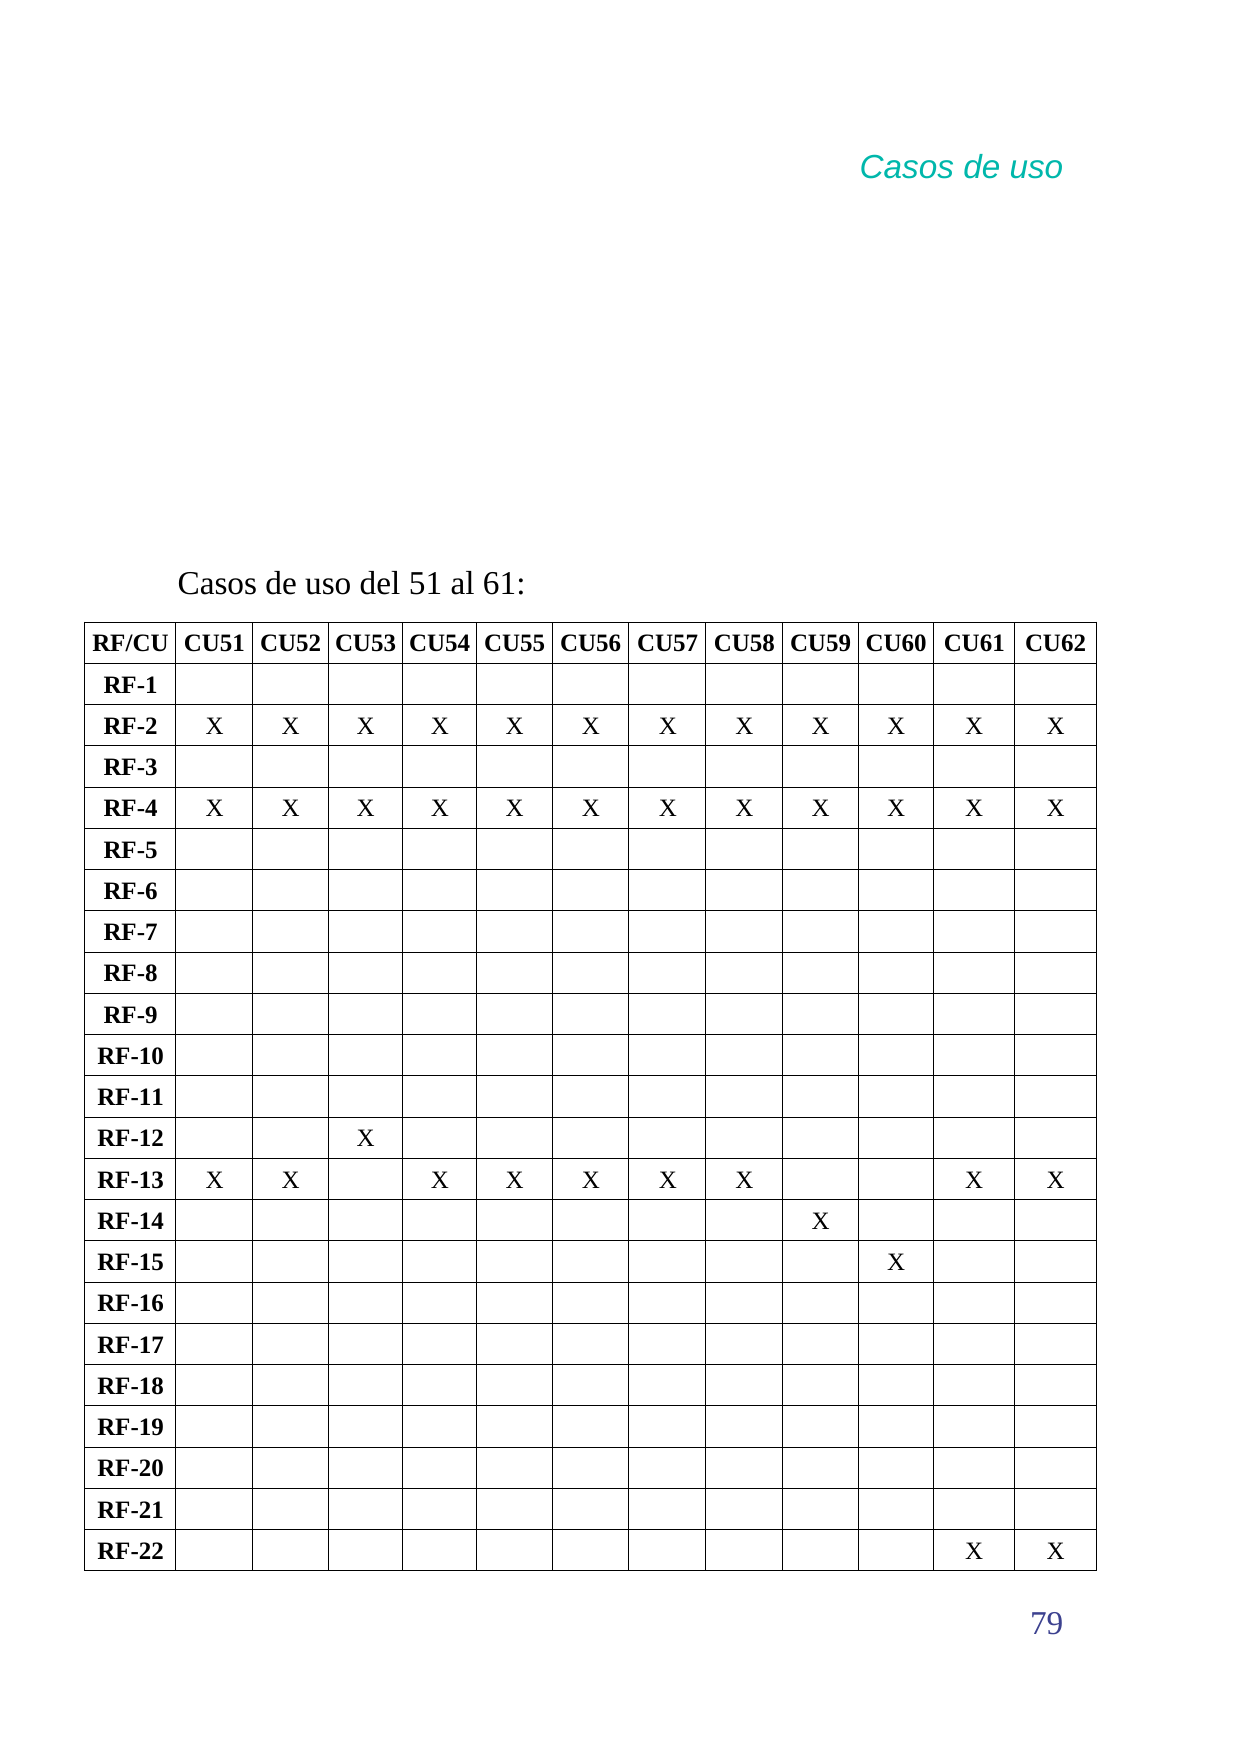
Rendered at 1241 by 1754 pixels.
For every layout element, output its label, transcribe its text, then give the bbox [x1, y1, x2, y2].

table_cell [329, 994, 402, 1034]
table_cell [706, 1118, 782, 1158]
table_cell X [477, 788, 552, 828]
table_cell [253, 1241, 328, 1282]
table_cell [706, 1489, 782, 1529]
table_cell [934, 1448, 1014, 1488]
table_cell [934, 1241, 1014, 1282]
table_cell [706, 746, 782, 787]
table_cell [934, 1076, 1014, 1117]
table_cell [329, 870, 402, 910]
table_cell [176, 1448, 252, 1488]
table_cell [934, 746, 1014, 787]
table_cell [176, 1076, 252, 1117]
table_cell [477, 1365, 552, 1405]
table_cell [253, 1035, 328, 1075]
table_cell [783, 911, 858, 952]
table_cell X [934, 1159, 1014, 1199]
table_header CU60 [859, 623, 933, 663]
table_cell X [783, 1200, 858, 1240]
table_cell [1015, 1241, 1096, 1282]
table_cell [403, 1406, 476, 1447]
table_cell [783, 870, 858, 910]
table_cell [1015, 829, 1096, 869]
table_cell [783, 1365, 858, 1405]
table_cell [176, 1035, 252, 1075]
table_cell RF-12 [85, 1118, 175, 1158]
table_cell [176, 664, 252, 704]
table_cell [1015, 911, 1096, 952]
table_cell [934, 1406, 1014, 1447]
table_cell [403, 1324, 476, 1364]
table_cell [706, 1283, 782, 1323]
table_cell [1015, 1406, 1096, 1447]
table_cell [629, 746, 705, 787]
table_cell [253, 1530, 328, 1570]
table_cell [783, 1035, 858, 1075]
table_cell X [403, 788, 476, 828]
table_cell [477, 994, 552, 1034]
table_cell [629, 1365, 705, 1405]
table_cell [403, 1530, 476, 1570]
table_cell RF-19 [85, 1406, 175, 1447]
table_header CU55 [477, 623, 552, 663]
table_cell [859, 1406, 933, 1447]
table_cell [706, 994, 782, 1034]
table_cell [477, 1200, 552, 1240]
table_cell [629, 1241, 705, 1282]
table_cell [1015, 1118, 1096, 1158]
table_cell [253, 1118, 328, 1158]
table_cell [176, 1489, 252, 1529]
table_cell [934, 1489, 1014, 1529]
table_cell [629, 664, 705, 704]
table_cell [253, 994, 328, 1034]
table_cell [553, 1283, 628, 1323]
table_cell [553, 1365, 628, 1405]
table_cell [783, 1076, 858, 1117]
table_cell [629, 1035, 705, 1075]
table_cell [329, 1200, 402, 1240]
table_cell [253, 1406, 328, 1447]
table_cell [477, 1118, 552, 1158]
table_cell RF-3 [85, 746, 175, 787]
table_cell [329, 1530, 402, 1570]
table_cell X [859, 705, 933, 745]
table_cell [706, 1365, 782, 1405]
table_cell [553, 1035, 628, 1075]
table_cell X [553, 788, 628, 828]
table_cell [403, 1283, 476, 1323]
table_cell [329, 1489, 402, 1529]
table_cell [477, 1406, 552, 1447]
table_cell [176, 1406, 252, 1447]
table_cell [859, 664, 933, 704]
table_cell X [477, 1159, 552, 1199]
table_cell X [629, 788, 705, 828]
table_cell [934, 1118, 1014, 1158]
table_header CU53 [329, 623, 402, 663]
table_cell X [706, 705, 782, 745]
table_cell [629, 1406, 705, 1447]
table_cell RF-8 [85, 953, 175, 993]
table_cell RF-11 [85, 1076, 175, 1117]
table_cell [783, 994, 858, 1034]
table_cell [629, 1200, 705, 1240]
table_cell [629, 1489, 705, 1529]
table_cell [859, 1200, 933, 1240]
table_cell [1015, 1448, 1096, 1488]
table_cell RF-16 [85, 1283, 175, 1323]
table_cell [783, 1530, 858, 1570]
table_cell [629, 1076, 705, 1117]
table_cell [1015, 1365, 1096, 1405]
table_cell [934, 664, 1014, 704]
table_cell [176, 1530, 252, 1570]
table_cell [1015, 746, 1096, 787]
table_cell [329, 1159, 402, 1199]
table_cell [629, 911, 705, 952]
table_cell [477, 664, 552, 704]
table_cell [553, 1448, 628, 1488]
table_cell [553, 870, 628, 910]
table_cell [403, 664, 476, 704]
table_cell RF-14 [85, 1200, 175, 1240]
table_cell [629, 1448, 705, 1488]
table_cell [477, 829, 552, 869]
table_cell [329, 1365, 402, 1405]
table_cell [553, 953, 628, 993]
table_cell [629, 1118, 705, 1158]
table_cell [253, 1365, 328, 1405]
table_cell [403, 1035, 476, 1075]
table_header RF/CU [85, 623, 175, 663]
table_cell X [176, 1159, 252, 1199]
table_cell [629, 994, 705, 1034]
table_cell RF-4 [85, 788, 175, 828]
table_cell [329, 746, 402, 787]
table_cell X [329, 1118, 402, 1158]
table_cell [783, 1283, 858, 1323]
table_cell [403, 911, 476, 952]
table_cell [934, 911, 1014, 952]
table_cell [706, 664, 782, 704]
table_cell [859, 870, 933, 910]
table_cell [176, 1365, 252, 1405]
table_cell [706, 911, 782, 952]
table_cell [553, 911, 628, 952]
table_cell [176, 829, 252, 869]
table_cell [859, 1283, 933, 1323]
table_cell [176, 1283, 252, 1323]
table_cell [553, 1200, 628, 1240]
table_cell [477, 1324, 552, 1364]
table_header CU59 [783, 623, 858, 663]
table_cell [477, 1035, 552, 1075]
table_cell [783, 953, 858, 993]
table_cell RF-21 [85, 1489, 175, 1529]
table_cell X [629, 705, 705, 745]
table_cell [1015, 1489, 1096, 1529]
table_cell [859, 1118, 933, 1158]
table_cell X [706, 1159, 782, 1199]
table_cell [934, 1324, 1014, 1364]
table_header CU57 [629, 623, 705, 663]
table_cell [329, 664, 402, 704]
table_cell X [934, 788, 1014, 828]
table_cell [706, 1200, 782, 1240]
table_cell X [1015, 1159, 1096, 1199]
table_cell X [553, 705, 628, 745]
table_cell [403, 994, 476, 1034]
table_cell [477, 746, 552, 787]
table_cell [329, 829, 402, 869]
table_cell RF-2 [85, 705, 175, 745]
table_cell [403, 870, 476, 910]
table_cell RF-18 [85, 1365, 175, 1405]
table_cell [706, 1241, 782, 1282]
table_cell [706, 870, 782, 910]
table_cell [859, 1159, 933, 1199]
table_cell [477, 1076, 552, 1117]
table_cell [176, 1324, 252, 1364]
table_cell [477, 953, 552, 993]
table_cell [859, 994, 933, 1034]
table_cell [329, 1035, 402, 1075]
table_cell [329, 1448, 402, 1488]
table_cell [934, 870, 1014, 910]
table_cell [553, 746, 628, 787]
table_cell X [1015, 1530, 1096, 1570]
table_cell [1015, 994, 1096, 1034]
table_cell [934, 953, 1014, 993]
table_cell [477, 1448, 552, 1488]
table_cell [176, 1118, 252, 1158]
table_cell X [329, 788, 402, 828]
table_cell [859, 746, 933, 787]
table_cell X [1015, 705, 1096, 745]
table_cell [1015, 870, 1096, 910]
table_cell RF-10 [85, 1035, 175, 1075]
table_header CU54 [403, 623, 476, 663]
table_cell X [477, 705, 552, 745]
table_cell [403, 953, 476, 993]
table_cell X [934, 705, 1014, 745]
table_cell RF-5 [85, 829, 175, 869]
table_cell [706, 829, 782, 869]
table_cell [176, 1241, 252, 1282]
table_cell RF-13 [85, 1159, 175, 1199]
table_cell X [403, 705, 476, 745]
table_cell [176, 994, 252, 1034]
table_cell [1015, 953, 1096, 993]
table_cell [629, 870, 705, 910]
table_cell [934, 1283, 1014, 1323]
table_cell [477, 911, 552, 952]
table_cell [253, 1076, 328, 1117]
table_cell [783, 664, 858, 704]
table_cell [859, 911, 933, 952]
table_cell [477, 1283, 552, 1323]
table_cell X [253, 1159, 328, 1199]
table_cell [403, 1489, 476, 1529]
table_cell [553, 1076, 628, 1117]
table_cell RF-20 [85, 1448, 175, 1488]
table_cell RF-7 [85, 911, 175, 952]
table_cell [706, 1406, 782, 1447]
table_cell [477, 1530, 552, 1570]
table_cell [403, 746, 476, 787]
table_cell [934, 829, 1014, 869]
table_header CU58 [706, 623, 782, 663]
table_cell [403, 1448, 476, 1488]
table_cell X [1015, 788, 1096, 828]
table_cell [403, 829, 476, 869]
table_cell RF-1 [85, 664, 175, 704]
table_cell [553, 829, 628, 869]
table_cell [253, 1489, 328, 1529]
table_cell [176, 746, 252, 787]
table_cell [706, 1076, 782, 1117]
table_cell [629, 1283, 705, 1323]
table_cell X [783, 788, 858, 828]
table_cell [553, 1489, 628, 1529]
table_cell X [553, 1159, 628, 1199]
table_cell [403, 1200, 476, 1240]
table_cell [176, 911, 252, 952]
table_cell [553, 664, 628, 704]
table_cell [253, 1200, 328, 1240]
table_cell [253, 953, 328, 993]
table_cell RF-17 [85, 1324, 175, 1364]
table_cell [329, 1324, 402, 1364]
table_cell [553, 1530, 628, 1570]
table_cell [706, 1448, 782, 1488]
table_cell [706, 953, 782, 993]
table_cell [859, 1489, 933, 1529]
table_cell X [176, 705, 252, 745]
table_cell [329, 1241, 402, 1282]
table_cell X [783, 705, 858, 745]
table_cell X [934, 1530, 1014, 1570]
table_cell [629, 829, 705, 869]
table_cell [553, 1118, 628, 1158]
table_cell [329, 1076, 402, 1117]
table_cell X [403, 1159, 476, 1199]
table_cell [403, 1118, 476, 1158]
table_cell [859, 1448, 933, 1488]
table_cell [706, 1324, 782, 1364]
table_cell [706, 1035, 782, 1075]
table_cell [1015, 1283, 1096, 1323]
table_cell [859, 1076, 933, 1117]
table_cell [477, 1241, 552, 1282]
table_cell [629, 953, 705, 993]
table_cell [1015, 1035, 1096, 1075]
table_cell X [859, 1241, 933, 1282]
table_cell [934, 1365, 1014, 1405]
table_cell [859, 953, 933, 993]
table_cell [553, 1324, 628, 1364]
table_header CU51 [176, 623, 252, 663]
table_cell [783, 1448, 858, 1488]
table_cell [477, 870, 552, 910]
table_cell [329, 953, 402, 993]
table_cell RF-15 [85, 1241, 175, 1282]
table_cell [553, 994, 628, 1034]
table_cell RF-22 [85, 1530, 175, 1570]
table_header CU56 [553, 623, 628, 663]
table_cell [403, 1241, 476, 1282]
table_cell [253, 664, 328, 704]
table_cell [783, 1324, 858, 1364]
table_cell [329, 911, 402, 952]
table_cell RF-9 [85, 994, 175, 1034]
table_cell X [629, 1159, 705, 1199]
table_cell [403, 1365, 476, 1405]
table_cell [176, 870, 252, 910]
table_cell [629, 1324, 705, 1364]
table_header CU61 [934, 623, 1014, 663]
table_cell [253, 1283, 328, 1323]
table_cell [553, 1241, 628, 1282]
table_cell [934, 1200, 1014, 1240]
table_cell X [859, 788, 933, 828]
table_cell [934, 1035, 1014, 1075]
table_cell X [329, 705, 402, 745]
table_cell [859, 1324, 933, 1364]
table_cell [253, 1448, 328, 1488]
table_cell [403, 1076, 476, 1117]
table_cell [1015, 664, 1096, 704]
table_cell [629, 1530, 705, 1570]
table_cell X [253, 788, 328, 828]
table_cell [859, 1365, 933, 1405]
table_cell [1015, 1324, 1096, 1364]
table_cell [859, 1035, 933, 1075]
table_cell X [253, 705, 328, 745]
table_cell [783, 1406, 858, 1447]
table_cell X [176, 788, 252, 828]
table_cell [477, 1489, 552, 1529]
table_cell [176, 1200, 252, 1240]
table_cell [783, 829, 858, 869]
text Casos de uso del 51 al 61: [177, 564, 1063, 602]
table_cell [783, 1241, 858, 1282]
table_cell [859, 1530, 933, 1570]
table_header CU52 [253, 623, 328, 663]
table_cell [1015, 1200, 1096, 1240]
table_header CU62 [1015, 623, 1096, 663]
table_cell [1015, 1076, 1096, 1117]
table_cell [783, 1118, 858, 1158]
table_cell [253, 746, 328, 787]
table_cell X [706, 788, 782, 828]
table_cell [253, 1324, 328, 1364]
table_cell [329, 1406, 402, 1447]
table_cell [253, 870, 328, 910]
table_cell [176, 953, 252, 993]
table_cell [253, 829, 328, 869]
table_cell [783, 1489, 858, 1529]
table_cell [783, 1159, 858, 1199]
table_cell RF-6 [85, 870, 175, 910]
table_cell [253, 911, 328, 952]
table_cell [859, 829, 933, 869]
table_cell [783, 746, 858, 787]
table_cell [934, 994, 1014, 1034]
table_cell [329, 1283, 402, 1323]
table_cell [553, 1406, 628, 1447]
table_cell [706, 1530, 782, 1570]
